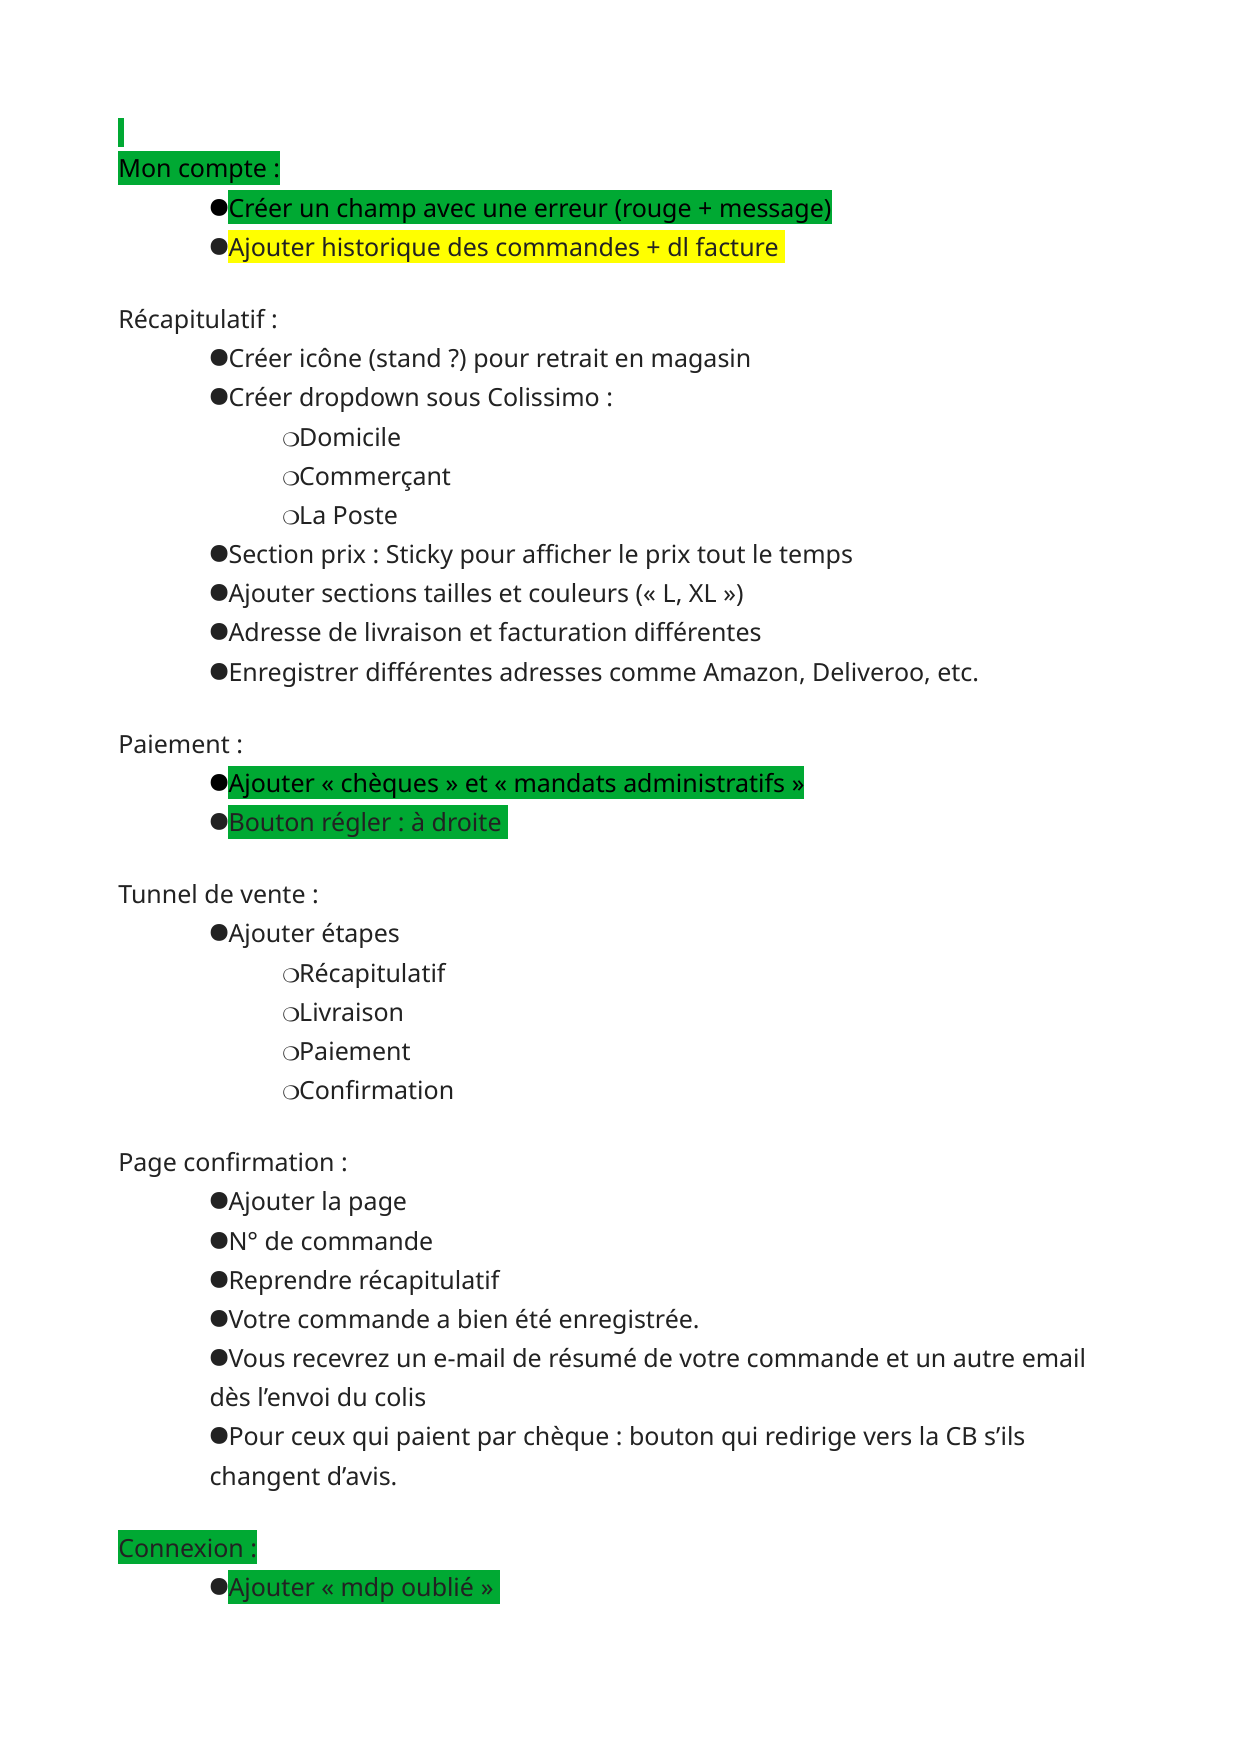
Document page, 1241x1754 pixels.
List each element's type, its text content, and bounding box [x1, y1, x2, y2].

list La Poste [136, 497, 1122, 532]
text Paiement : [118, 726, 1122, 760]
list Enregistrer différentes adresses comme Amazon, Deliveroo, etc. [136, 654, 1122, 688]
list Créer icône (stand ?) pour retrait en magasin [136, 341, 1122, 375]
text Récapitulatif : [118, 302, 1122, 336]
text Tunnel de vente : [118, 877, 1122, 911]
text Mon compte : [118, 151, 1122, 185]
list Créer un champ avec une erreur (rouge + message) [136, 190, 1122, 224]
list Adresse de livraison et facturation différentes [136, 615, 1122, 649]
list Ajouter historique des commandes + dl facture [136, 229, 1122, 263]
list Ajouter « chèques » et « mandats administratifs » [136, 766, 1122, 799]
list Bouton régler : à droite [136, 805, 1122, 839]
list Ajouter sections tailles et couleurs (« L, XL ») [136, 576, 1122, 610]
list Commerçant [136, 458, 1122, 492]
list Ajouter la page [136, 1184, 1122, 1218]
text Page confirmation : [118, 1145, 1122, 1179]
list Ajouter « mdp oublié » [136, 1569, 1122, 1604]
list Votre commande a bien été enregistrée. [136, 1302, 1122, 1336]
list Pour ceux qui paient par chèque : bouton qui redirige vers la CB s’ils changent d’avis. [136, 1419, 1122, 1492]
list Récapitulatif [136, 955, 1122, 989]
list Ajouter étapes [136, 916, 1122, 950]
list Reprendre récapitulatif [136, 1262, 1122, 1296]
list Domicile [136, 419, 1122, 453]
list N° de commande [136, 1223, 1122, 1257]
list Confirmation [136, 1073, 1122, 1107]
text Connexion : [118, 1530, 1122, 1564]
list Vous recevrez un e-mail de résumé de votre commande et un autre email dès l’envoi du colis [136, 1341, 1122, 1414]
list Section prix : Sticky pour afficher le prix tout le temps [136, 537, 1122, 571]
list Livraison [136, 994, 1122, 1028]
list Créer dropdown sous Colissimo : [136, 380, 1122, 414]
list Paiement [136, 1033, 1122, 1068]
